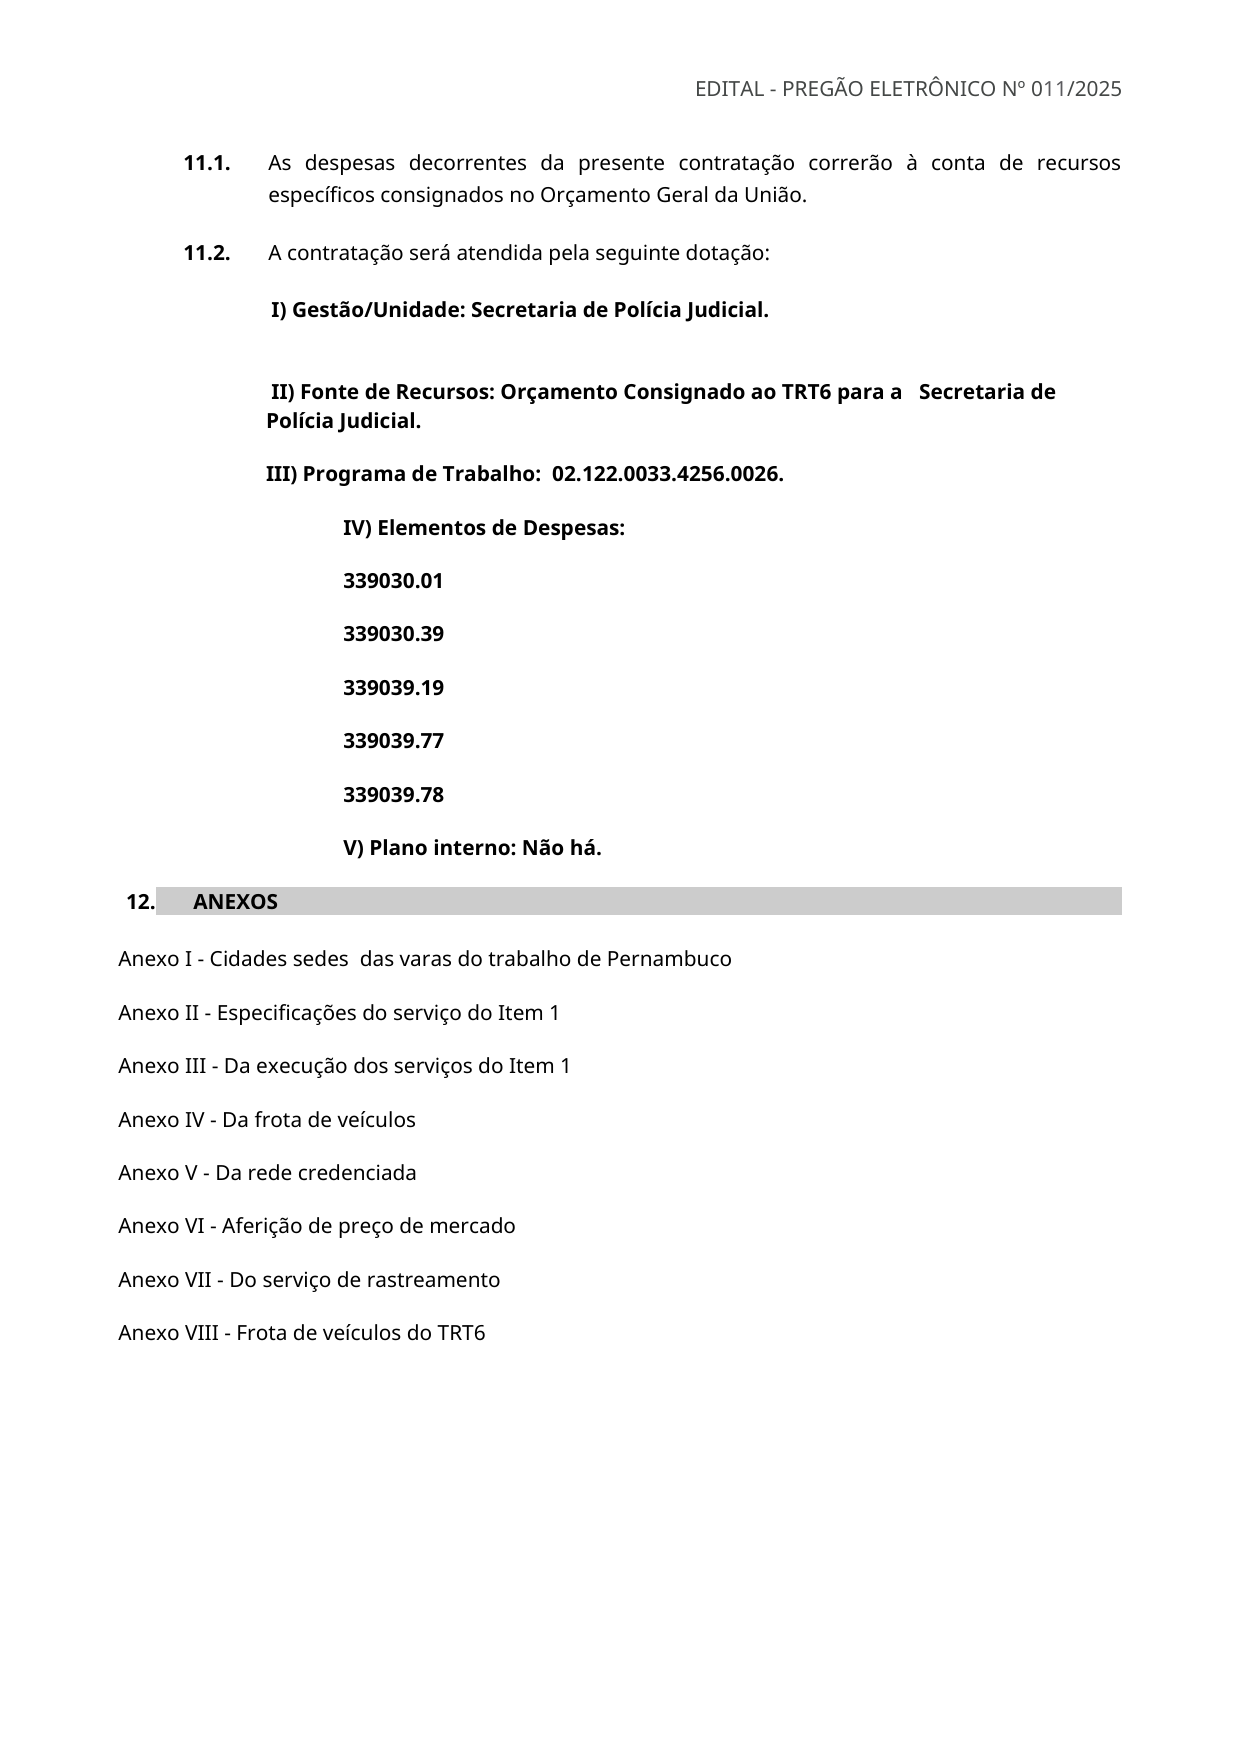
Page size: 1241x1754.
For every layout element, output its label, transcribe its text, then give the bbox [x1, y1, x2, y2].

text 339039.78 [268, 780, 1122, 808]
text Anexo VIII - Frota de veículos do TRT6 [118, 1318, 1122, 1347]
text 339030.39 [268, 619, 1122, 648]
text I) Gestão/Unidade: Secretaria de Polícia Judicial. [266, 296, 1122, 324]
text 339039.77 [268, 726, 1122, 755]
text Anexo I - Cidades sedes das varas do trabalho de Pernambuco [118, 944, 1122, 973]
list A contratação será atendida pela seguinte dotação: [231, 238, 1122, 266]
text 339039.19 [268, 673, 1122, 701]
list As despesas decorrentes da presente contratação correrão à conta de recursos específicos consignados no Orçamento Geral da União. [231, 148, 1122, 209]
text III) Programa de Trabalho: 02.122.0033.4256.0026. [266, 459, 1122, 488]
text Anexo VI - Aferição de preço de mercado [118, 1212, 1122, 1240]
text Anexo V - Da rede credenciada [118, 1158, 1122, 1187]
text II) Fonte de Recursos: Orçamento Consignado ao TRT6 para a Secretaria de Polícia Judicial. [266, 349, 1122, 434]
text Anexo II - Especificações do serviço do Item 1 [118, 998, 1122, 1026]
text IV) Elementos de Despesas: [193, 513, 1122, 541]
text Anexo VII - Do serviço de rastreamento [118, 1265, 1122, 1293]
text Anexo IV - Da frota de veículos [118, 1105, 1122, 1133]
text V) Plano interno: Não há. [193, 833, 1122, 862]
list ANEXOS [156, 887, 1122, 915]
text 339030.01 [268, 566, 1122, 594]
text Anexo III - Da execução dos serviços do Item 1 [118, 1051, 1122, 1080]
